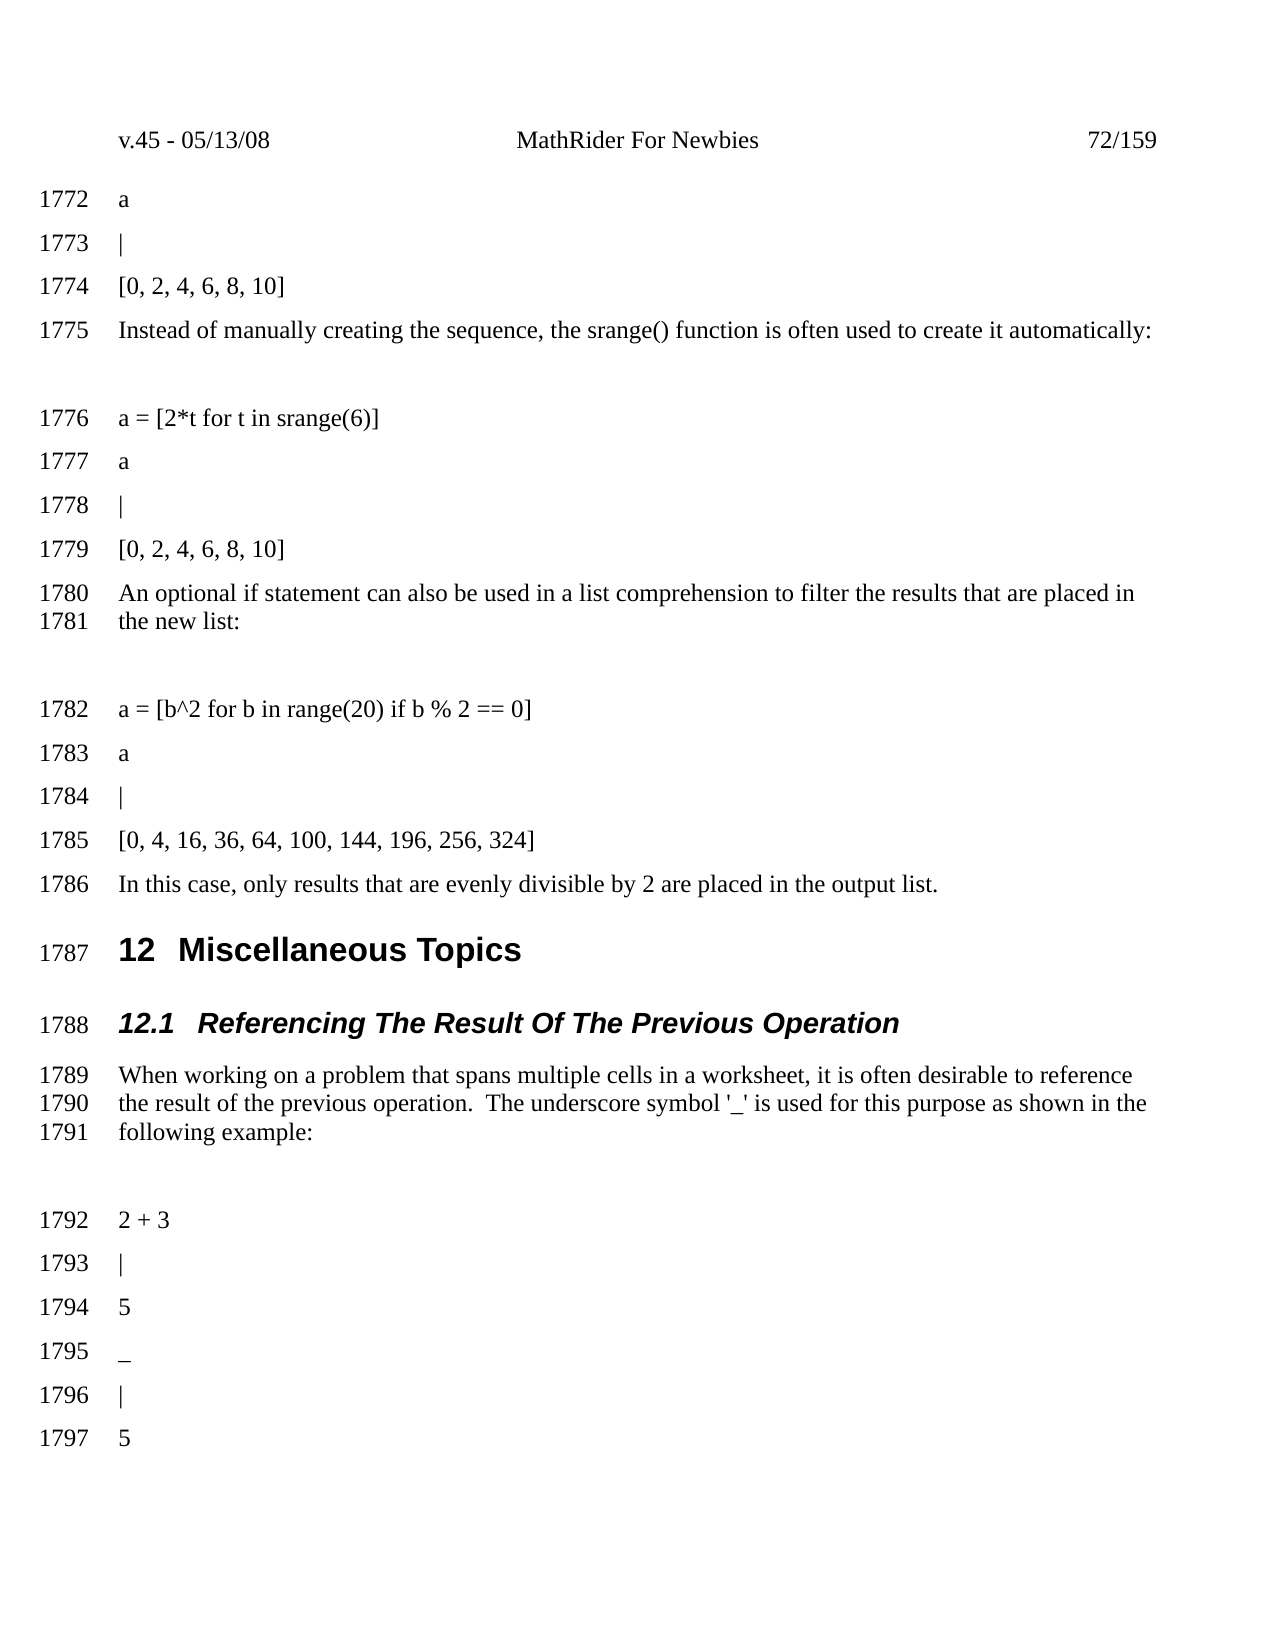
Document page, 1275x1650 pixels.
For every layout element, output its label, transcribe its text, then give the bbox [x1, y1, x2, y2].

text a = [b^2 for b in range(20) if b % 2 == 0] [118, 694, 1157, 723]
text 5 [118, 1423, 1157, 1452]
text a [118, 738, 1157, 766]
text [0, 2, 4, 6, 8, 10] [118, 534, 1157, 563]
text | [118, 1380, 1157, 1408]
text [0, 4, 16, 36, 64, 100, 144, 196, 256, 324] [118, 825, 1157, 854]
text a = [2*t for t in srange(6)] [118, 403, 1157, 431]
text | [118, 490, 1157, 519]
subtitle Referencing The Result Of The Previous Operation [118, 1006, 1157, 1040]
text _ [118, 1336, 1157, 1365]
text When working on a problem that spans multiple cells in a worksheet, it is often desirable to reference the result of the previous operation. The underscore symbol '_' is used for this purpose as shown in the following example: [118, 1060, 1157, 1146]
text a [118, 184, 1157, 213]
text | [118, 781, 1157, 810]
subtitle Miscellaneous Topics [118, 930, 1157, 969]
text Instead of manually creating the sequence, the srange() function is often used to create it automatically: [118, 315, 1157, 344]
text In this case, only results that are evenly divisible by 2 are placed in the output list. [118, 869, 1157, 898]
text | [118, 228, 1157, 256]
text 5 [118, 1292, 1157, 1321]
text An optional if statement can also be used in a list comprehension to filter the results that are placed in the new list: [118, 578, 1157, 635]
text [0, 2, 4, 6, 8, 10] [118, 271, 1157, 300]
text | [118, 1248, 1157, 1277]
text 2 + 3 [118, 1205, 1157, 1233]
text a [118, 446, 1157, 475]
